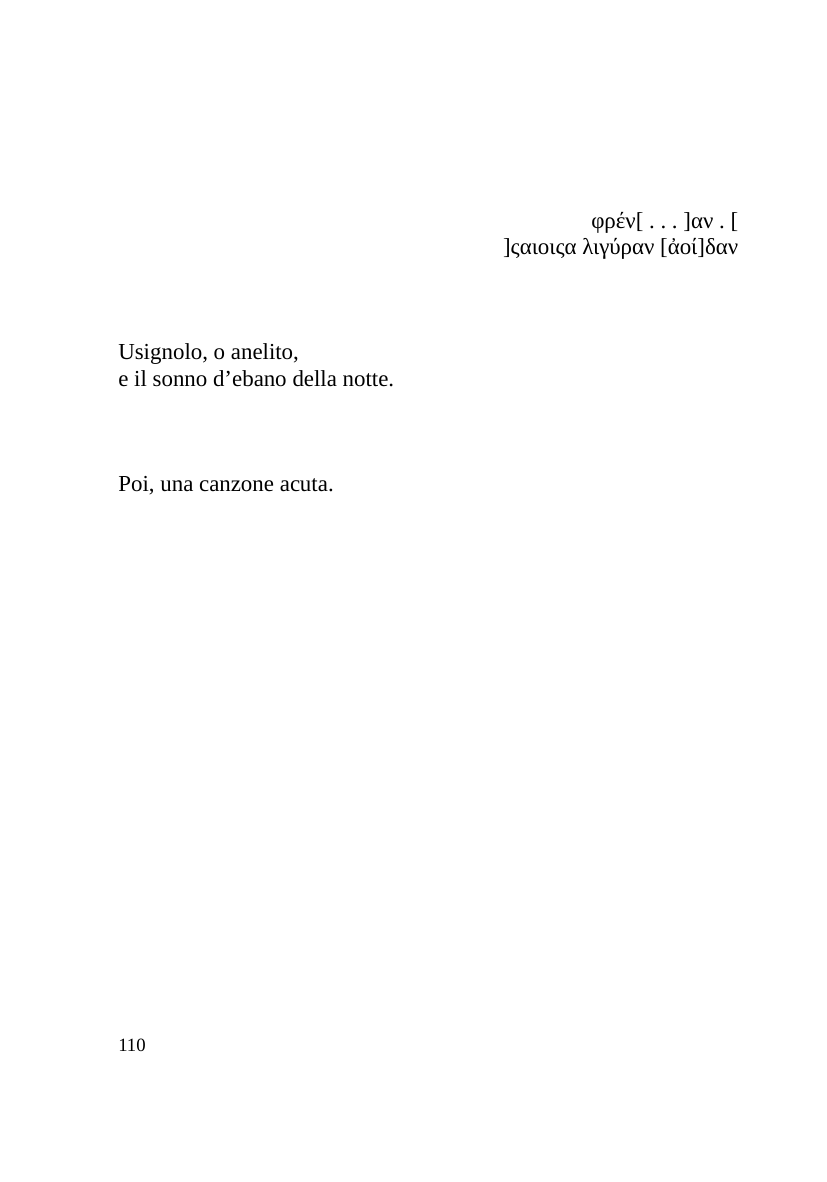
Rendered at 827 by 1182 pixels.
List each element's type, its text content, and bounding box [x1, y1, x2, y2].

text φρέν[ . . . ]αν . [ [88, 207, 738, 233]
text Poi, una canzone acuta. [88, 470, 738, 497]
text Usignolo, o anelito, [88, 338, 738, 365]
text ]ςαιοιςα λιγύραν [ἀοί]δαν [88, 233, 738, 259]
text e il sonno d’ebano della notte. [88, 365, 738, 391]
